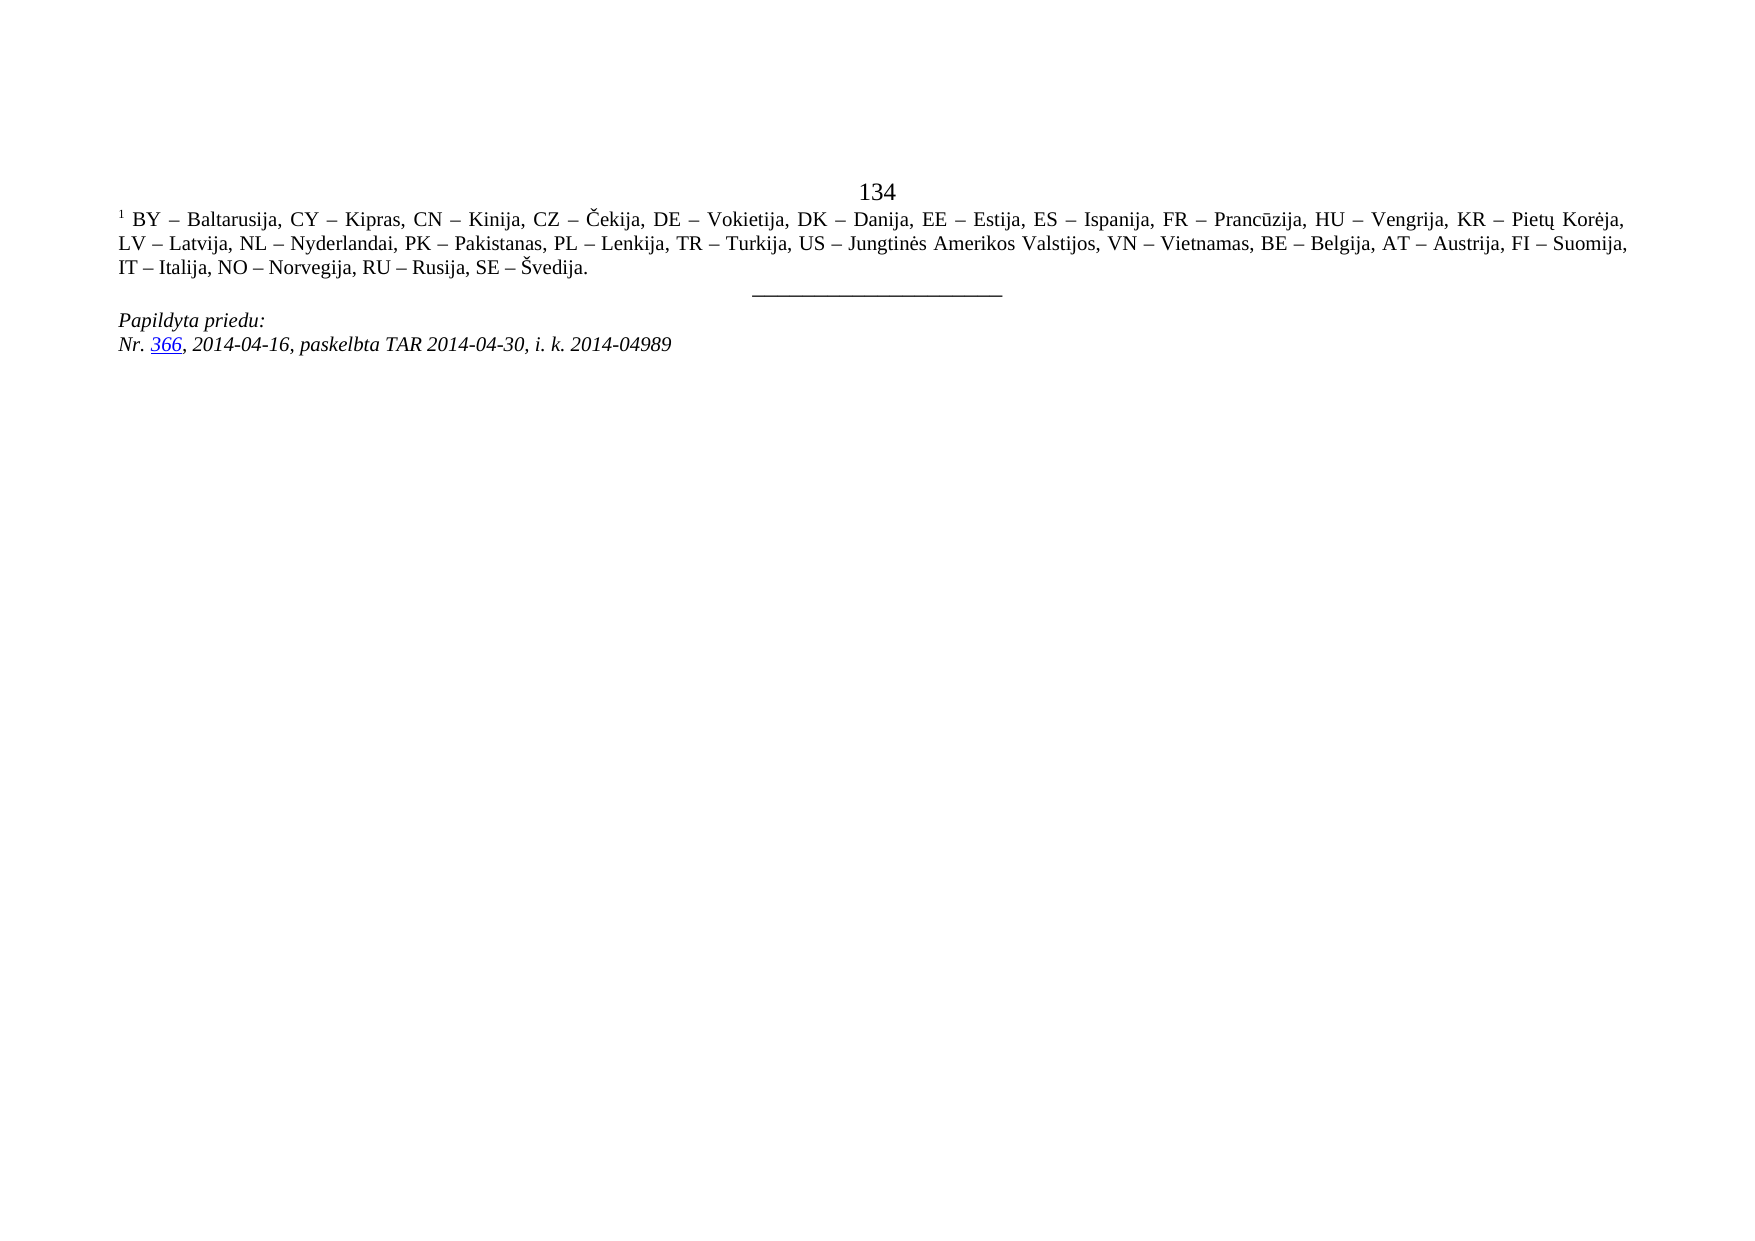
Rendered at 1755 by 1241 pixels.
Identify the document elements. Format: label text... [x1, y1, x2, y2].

text –––––––––––––––––––– [118, 279, 1636, 308]
text 1 BY – Baltarusija, CY – Kipras, CN – Kinija, CZ – Čekija, DE – Vokietija, DK – Danija, EE – Estija, ES – Ispanija, FR – Prancūzija, HU – Vengrija, KR – Pietų Korėja, LV – Latvija, NL – Nyderlandai, PK – Pakistanas, PL – Lenkija, TR – Turkija, US – Jungtinės Amerikos Valstijos, VN – Vietnamas, BE – Belgija, AT – Austrija, FI – Suomija, IT – Italija, NO – Norvegija, RU – Rusija, SE – Švedija. [118, 207, 1636, 279]
text Nr. 366, 2014-04-16, paskelbta TAR 2014-04-30, i. k. 2014-04989 [118, 332, 1636, 356]
text Papildyta priedu: [118, 308, 1636, 332]
